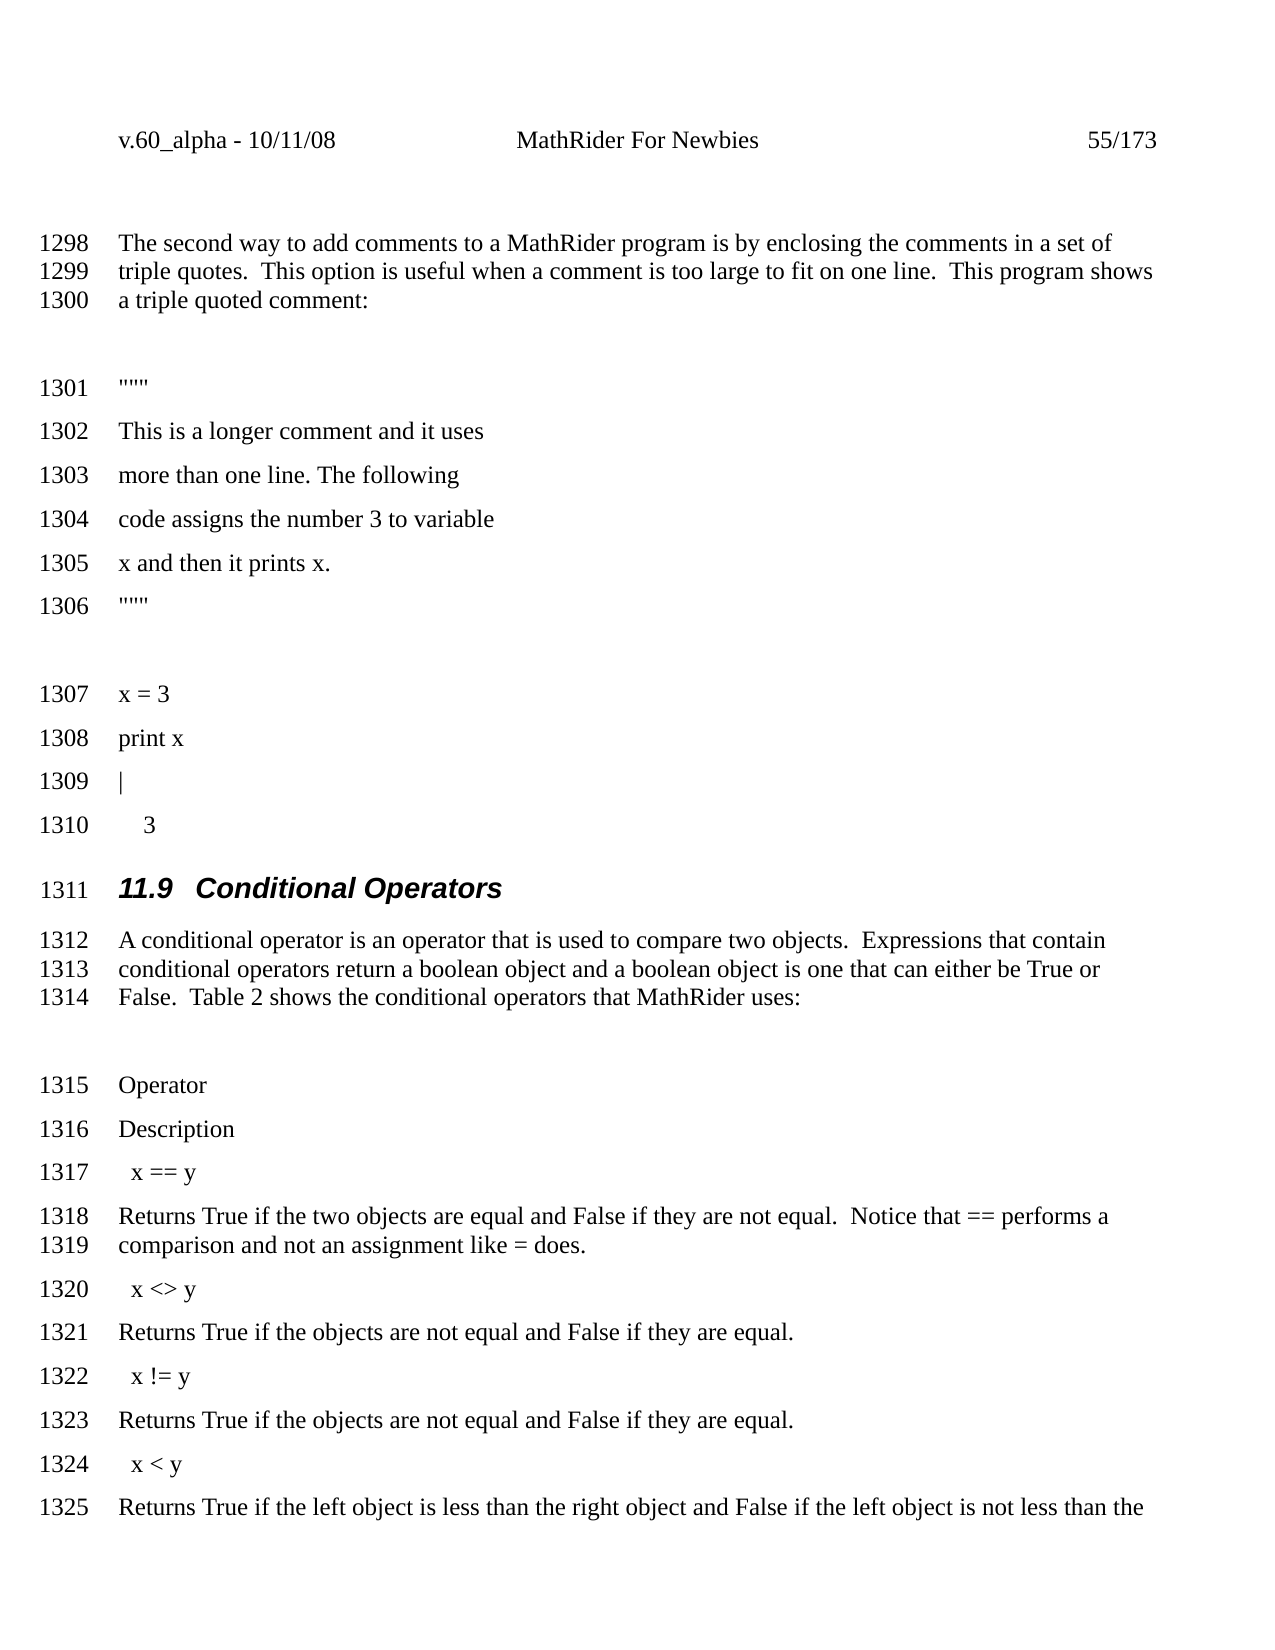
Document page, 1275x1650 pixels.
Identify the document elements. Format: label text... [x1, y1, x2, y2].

text print x [118, 723, 1157, 751]
text Returns True if the two objects are equal and False if they are not equal. Notice that == performs a comparison and not an assignment like = does. [118, 1201, 1157, 1259]
text """ [118, 373, 1157, 401]
subtitle Conditional Operators [118, 871, 1157, 905]
text | [118, 766, 1157, 795]
text more than one line. The following [118, 460, 1157, 489]
text Description [118, 1114, 1157, 1142]
text Operator [118, 1070, 1157, 1099]
text x == y [118, 1157, 1157, 1186]
text x < y [118, 1449, 1157, 1477]
text A conditional operator is an operator that is used to compare two objects. Expressions that contain conditional operators return a boolean object and a boolean object is one that can either be True or False. Table 2 shows the conditional operators that MathRider uses: [118, 925, 1157, 1011]
text x and then it prints x. [118, 548, 1157, 576]
text x = 3 [118, 679, 1157, 708]
text The second way to add comments to a MathRider program is by enclosing the comments in a set of triple quotes. This option is useful when a comment is too large to fit on one line. This program shows a triple quoted comment: [118, 228, 1157, 314]
text Returns True if the left object is less than the right object and False if the left object is not less than the [118, 1492, 1157, 1521]
text x <> y [118, 1274, 1157, 1302]
text Returns True if the objects are not equal and False if they are equal. [118, 1317, 1157, 1346]
text Returns True if the objects are not equal and False if they are equal. [118, 1405, 1157, 1434]
text """ [118, 591, 1157, 620]
text 3 [118, 810, 1157, 839]
text This is a longer comment and it uses [118, 416, 1157, 445]
text code assigns the number 3 to variable [118, 504, 1157, 533]
text x != y [118, 1361, 1157, 1390]
